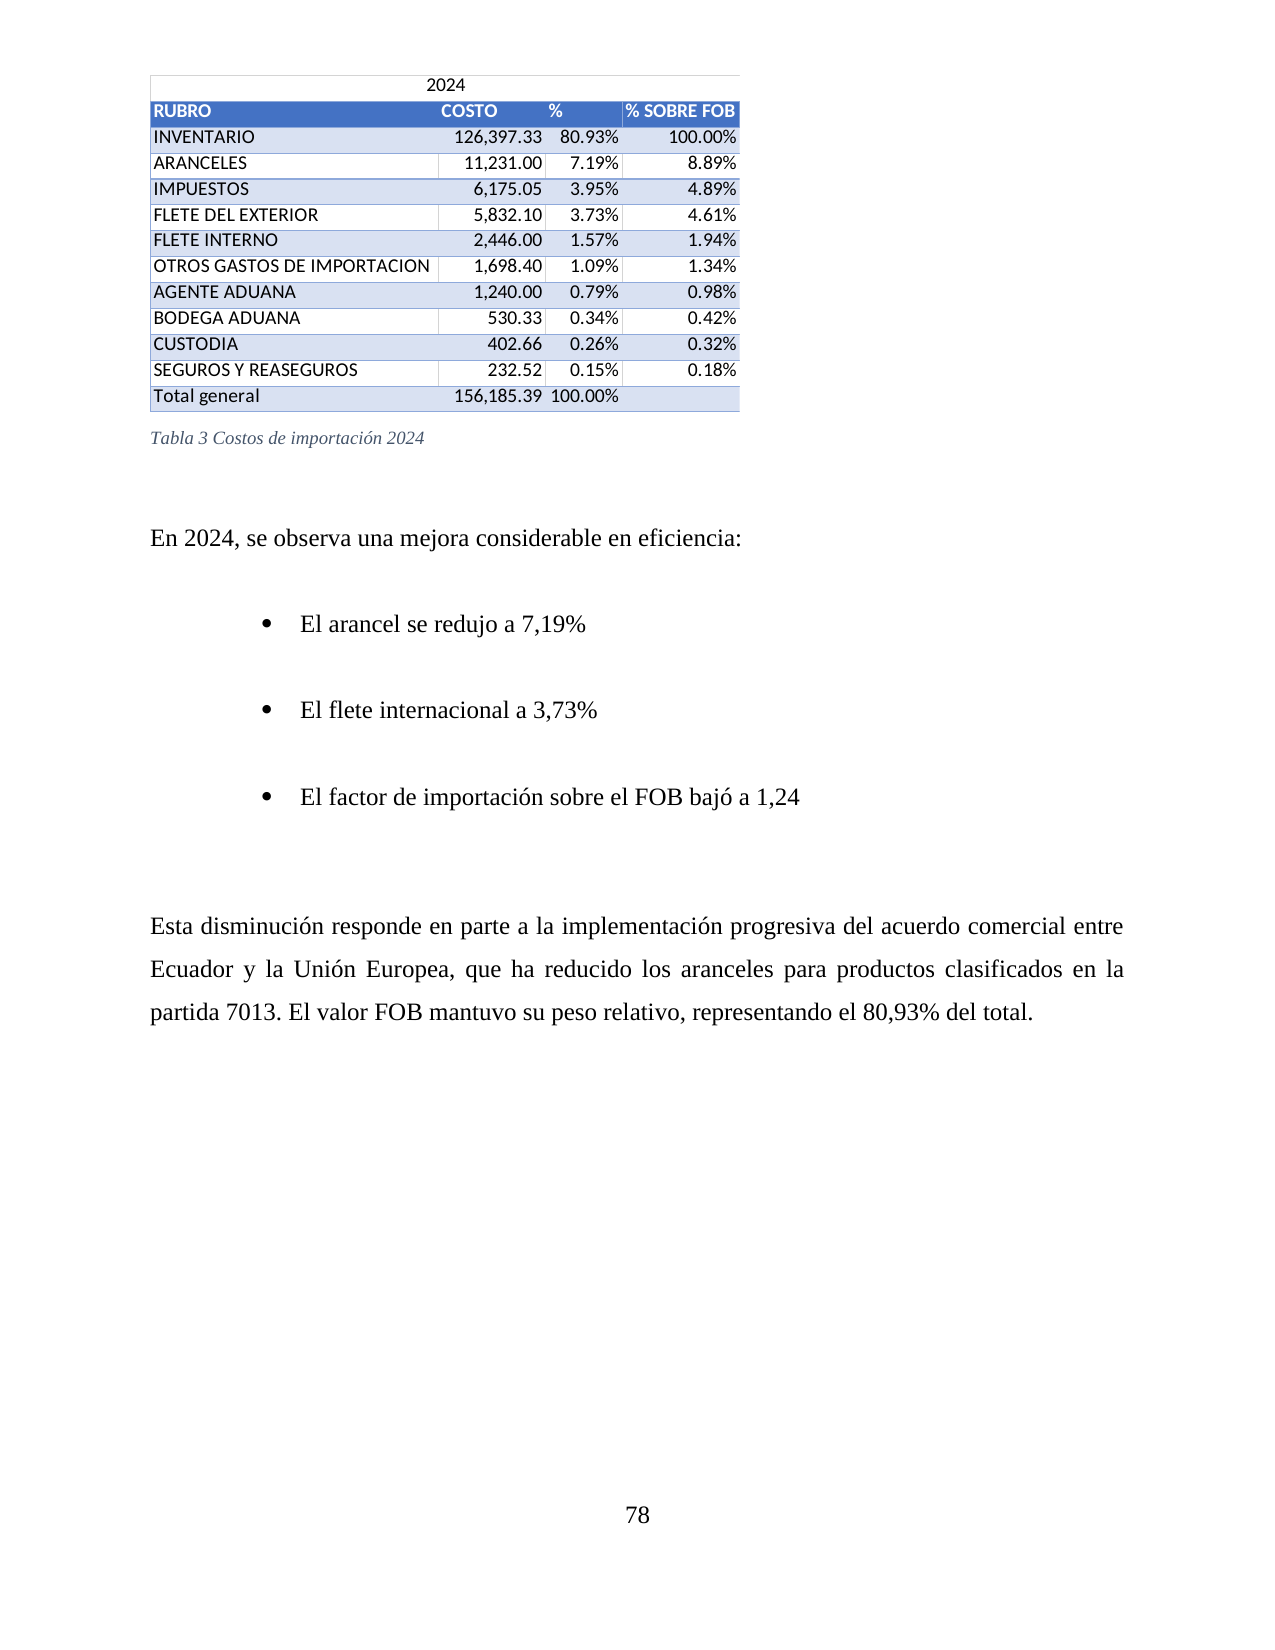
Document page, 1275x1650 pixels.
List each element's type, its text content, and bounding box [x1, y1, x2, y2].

list El factor de importación sobre el FOB bajó a 1,24 [262, 782, 1125, 811]
text En 2024, se observa una mejora considerable en eficiencia: [150, 523, 1125, 552]
list El flete internacional a 3,73% [262, 696, 1125, 724]
list El arancel se redujo a 7,19% [262, 609, 1125, 638]
text Tabla 3 Costos de importación 2024 [150, 427, 1125, 448]
text Esta disminución responde en parte a la implementación progresiva del acuerdo comercial entre Ecuador y la Unión Europea, que ha reducido los aranceles para productos clasificados en la partida 7013. El valor FOB mantuvo su peso relativo, representando el 80,93% del total. [150, 911, 1125, 1026]
